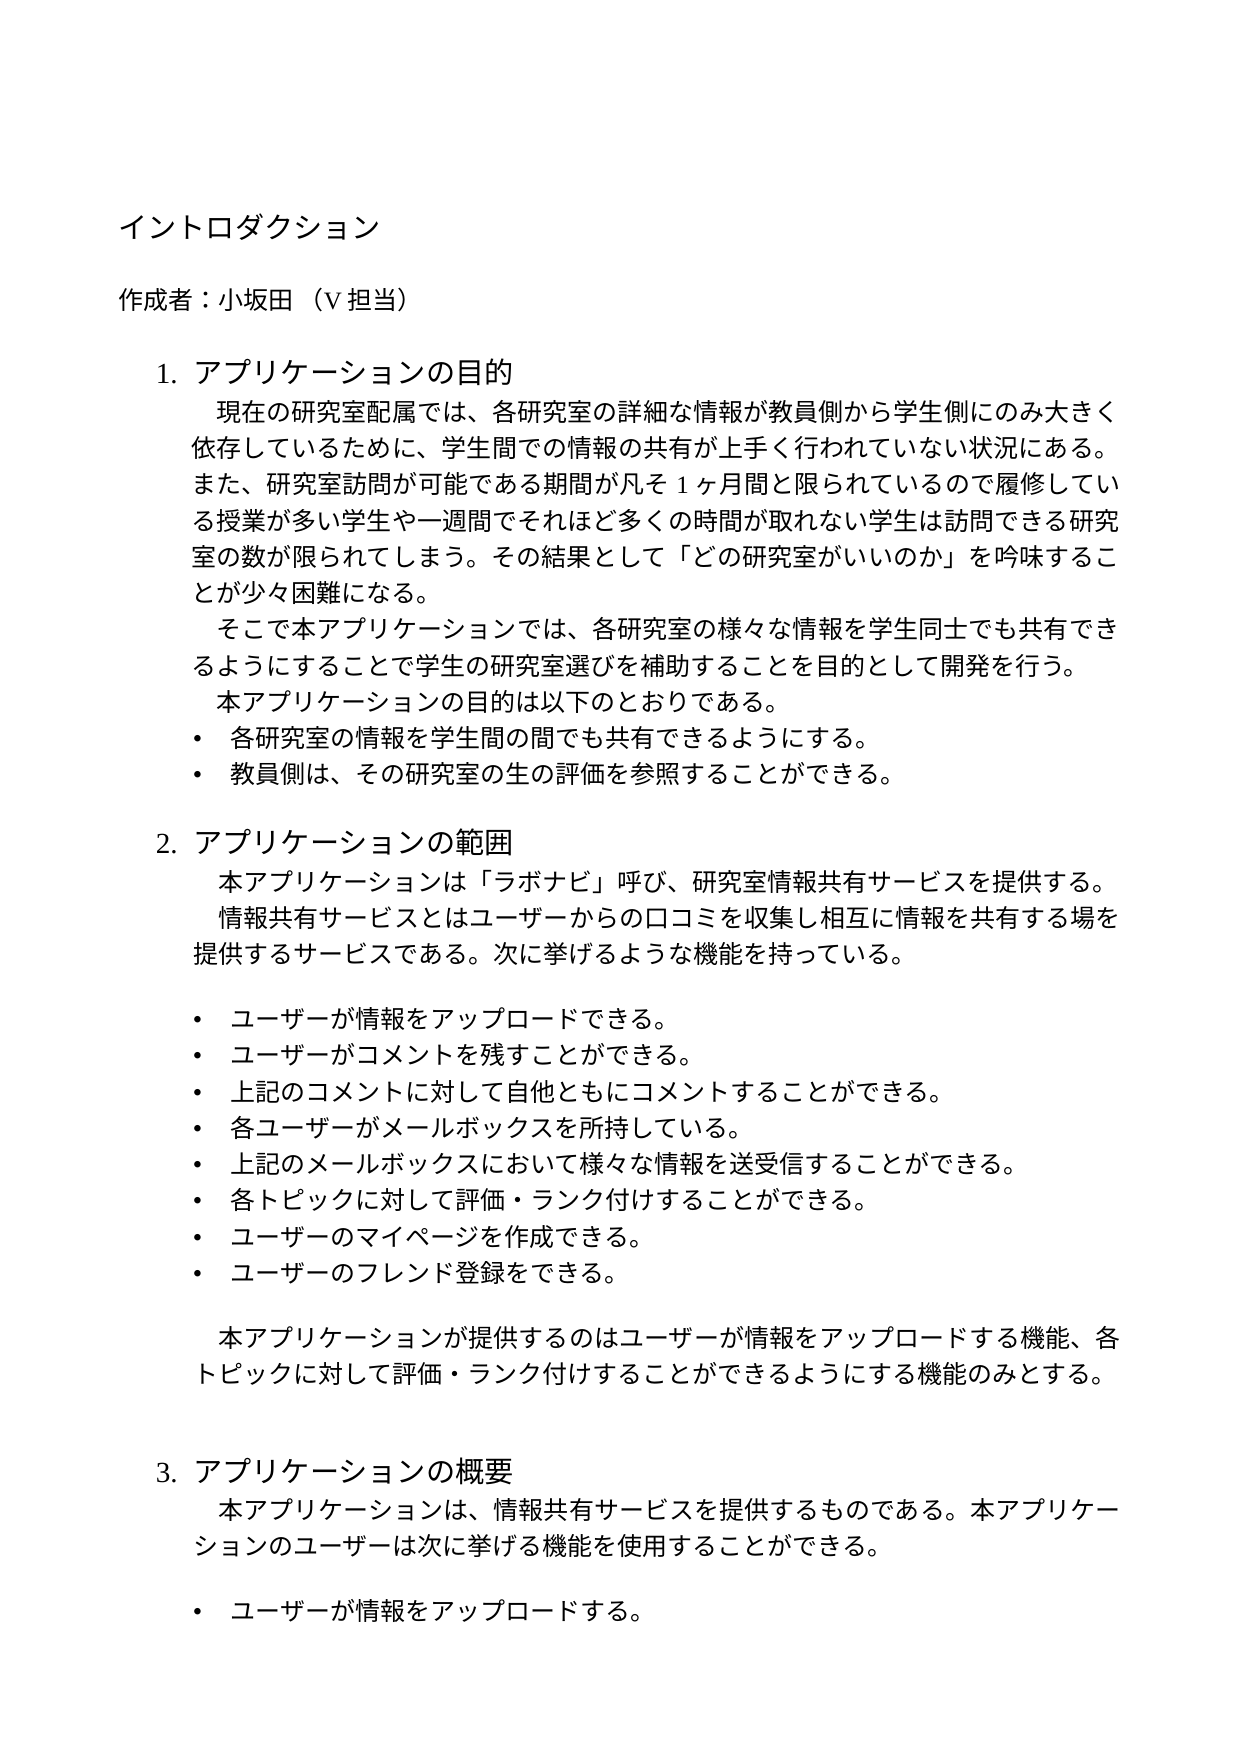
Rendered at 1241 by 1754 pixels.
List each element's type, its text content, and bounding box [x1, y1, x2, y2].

list 上記のコメントに対して自他ともにコメントすることができる。 [193, 1072, 1122, 1108]
list ユーザーのフレンド登録をできる。 [193, 1253, 1122, 1289]
text 作成者：小坂田 （V担当） [118, 280, 1122, 316]
list ユーザーが情報をアップロードする。 [193, 1592, 1122, 1628]
text 本アプリケーションの目的は以下のとおりである。 [191, 682, 1122, 718]
list アプリケーションの範囲 [156, 820, 1122, 862]
list 本アプリケーションは「ラボナビ」呼び、研究室情報共有サービスを提供する。 [193, 862, 1122, 898]
list 各ユーザーがメールボックスを所持している。 [193, 1108, 1122, 1144]
text 現在の研究室配属では、各研究室の詳細な情報が教員側から学生側にのみ大きく依存しているために、学生間での情報の共有が上手く行われていない状況にある。また、研究室訪問が可能である期間が凡そ1ヶ月間と限られているので履修している授業が多い学生や一週間でそれほど多くの時間が取れない学生は訪問できる研究室の数が限られてしまう。その結果として「どの研究室がいいのか」を吟味することが少々困難になる。 [191, 392, 1122, 610]
text そこで本アプリケーションでは、各研究室の様々な情報を学生同士でも共有できるようにすることで学生の研究室選びを補助することを目的として開発を行う。 [191, 610, 1122, 682]
list アプリケーションの目的 [156, 350, 1122, 392]
text 本アプリケーションが提供するのはユーザーが情報をアップロードする機能、各トピックに対して評価・ランク付けすることができるようにする機能のみとする。 [193, 1318, 1122, 1391]
list 各研究室の情報を学生間の間でも共有できるようにする。 [193, 718, 1122, 755]
list 教員側は、その研究室の生の評価を参照することができる。 [193, 755, 1122, 791]
list 上記のメールボックスにおいて様々な情報を送受信することができる。 [193, 1144, 1122, 1181]
list 情報共有サービスとはユーザーからの口コミを収集し相互に情報を共有する場を提供するサービスである。次に挙げるような機能を持っている。 [193, 898, 1122, 971]
list 各トピックに対して評価・ランク付けすることができる。 [193, 1181, 1122, 1217]
list ユーザーが情報をアップロードできる。 [193, 999, 1122, 1036]
list ユーザーがコメントを残すことができる。 [193, 1036, 1122, 1072]
text イントロダクション [118, 204, 1122, 247]
list 本アプリケーションは、情報共有サービスを提供するものである。本アプリケーションのユーザーは次に挙げる機能を使用することができる。 [156, 1491, 1122, 1563]
list アプリケーションの概要 [156, 1448, 1122, 1491]
list ユーザーのマイページを作成できる。 [193, 1217, 1122, 1253]
